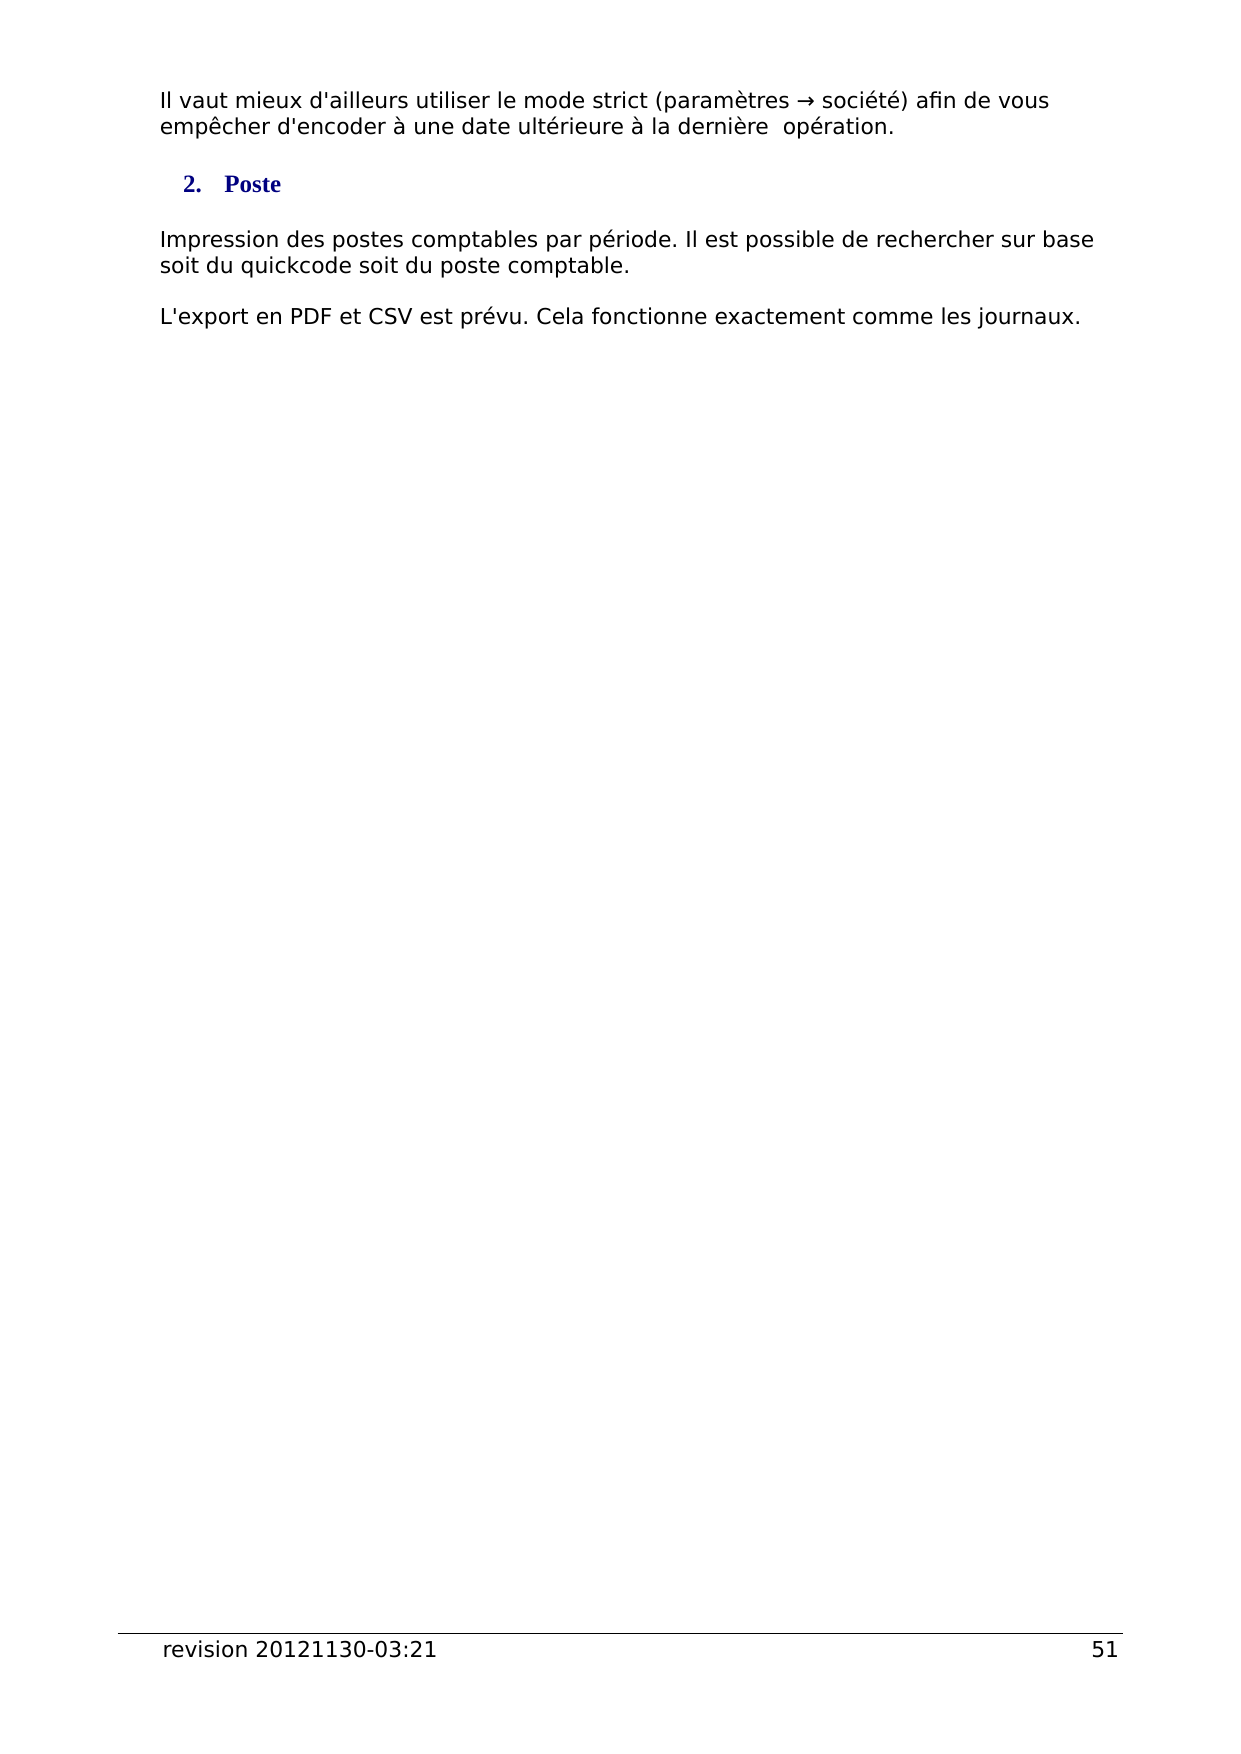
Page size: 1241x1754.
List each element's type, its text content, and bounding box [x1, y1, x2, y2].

text Il vaut mieux d'ailleurs utiliser le mode strict (paramètres → société) afin de vous empêcher d'encoder à une date ultérieure à la dernière opération. [159, 88, 1123, 139]
subtitle Poste [177, 169, 1123, 198]
text Impression des postes comptables par période. Il est possible de rechercher sur base soit du quickcode soit du poste comptable. [159, 227, 1123, 278]
text L'export en PDF et CSV est prévu. Cela fonctionne exactement comme les journaux. [159, 304, 1123, 329]
